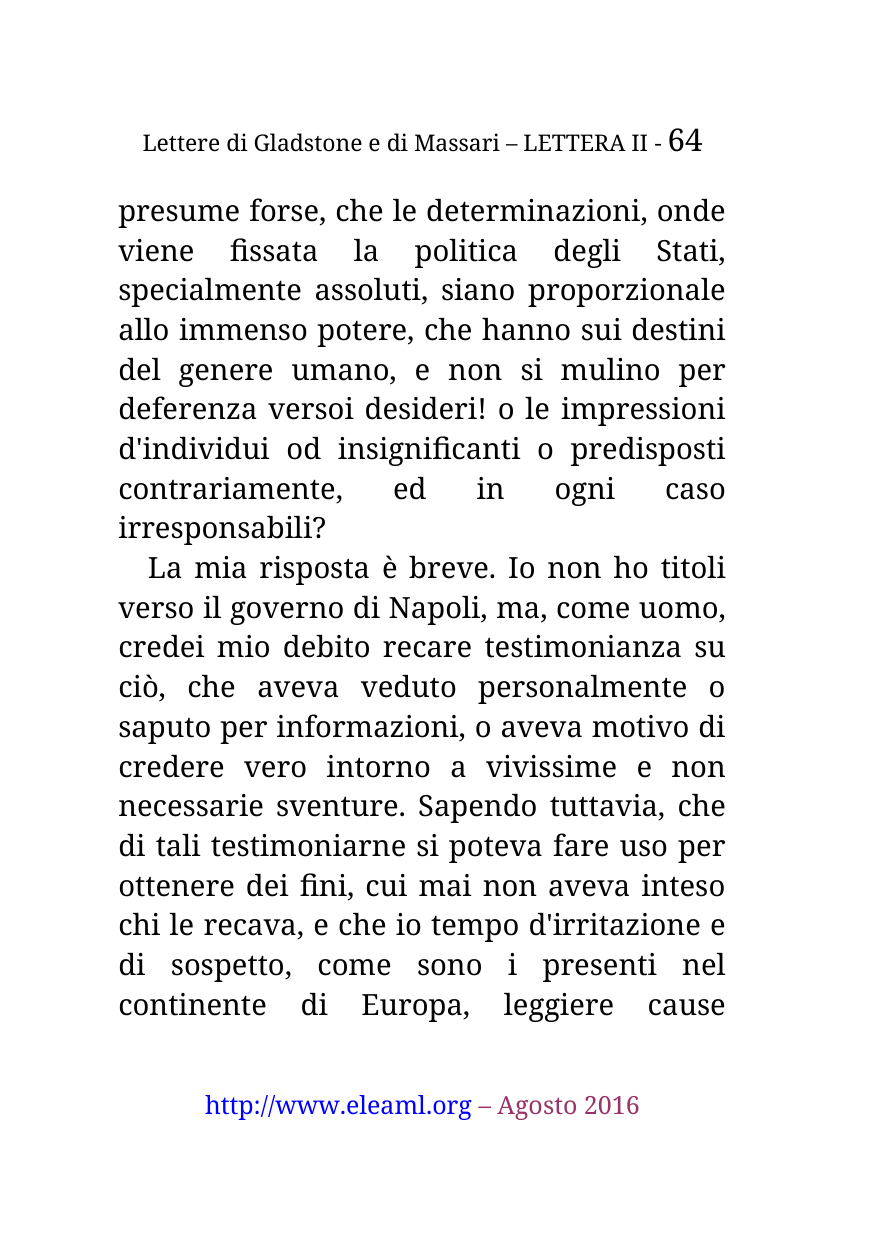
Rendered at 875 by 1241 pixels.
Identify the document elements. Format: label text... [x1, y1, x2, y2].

text La mia risposta è breve. Io non ho titoli verso il governo di Napoli, ma, come uomo, credei mio debito recare testimonianza su ciò, che aveva veduto personalmente o saputo per informazioni, o aveva motivo di credere vero intorno a vivissime e non necessarie sventure. Sapendo tuttavia, che di tali testimoniarne si poteva fare uso per ottenere dei fini, cui mai non aveva inteso chi le recava, e che io tempo d'irritazione e di sospetto, come sono i presenti nel continente di Europa, leggiere cause [118, 547, 726, 1024]
text presume forse, che le determinazioni, onde viene fissata la politica degli Stati, specialmente assoluti, siano proporzionale allo immenso potere, che hanno sui destini del genere umano, e non si mulino per deferenza versoi desideri! o le impressioni d'individui od insignificanti o predisposti contrariamente, ed in ogni caso irresponsabili? [118, 190, 726, 547]
